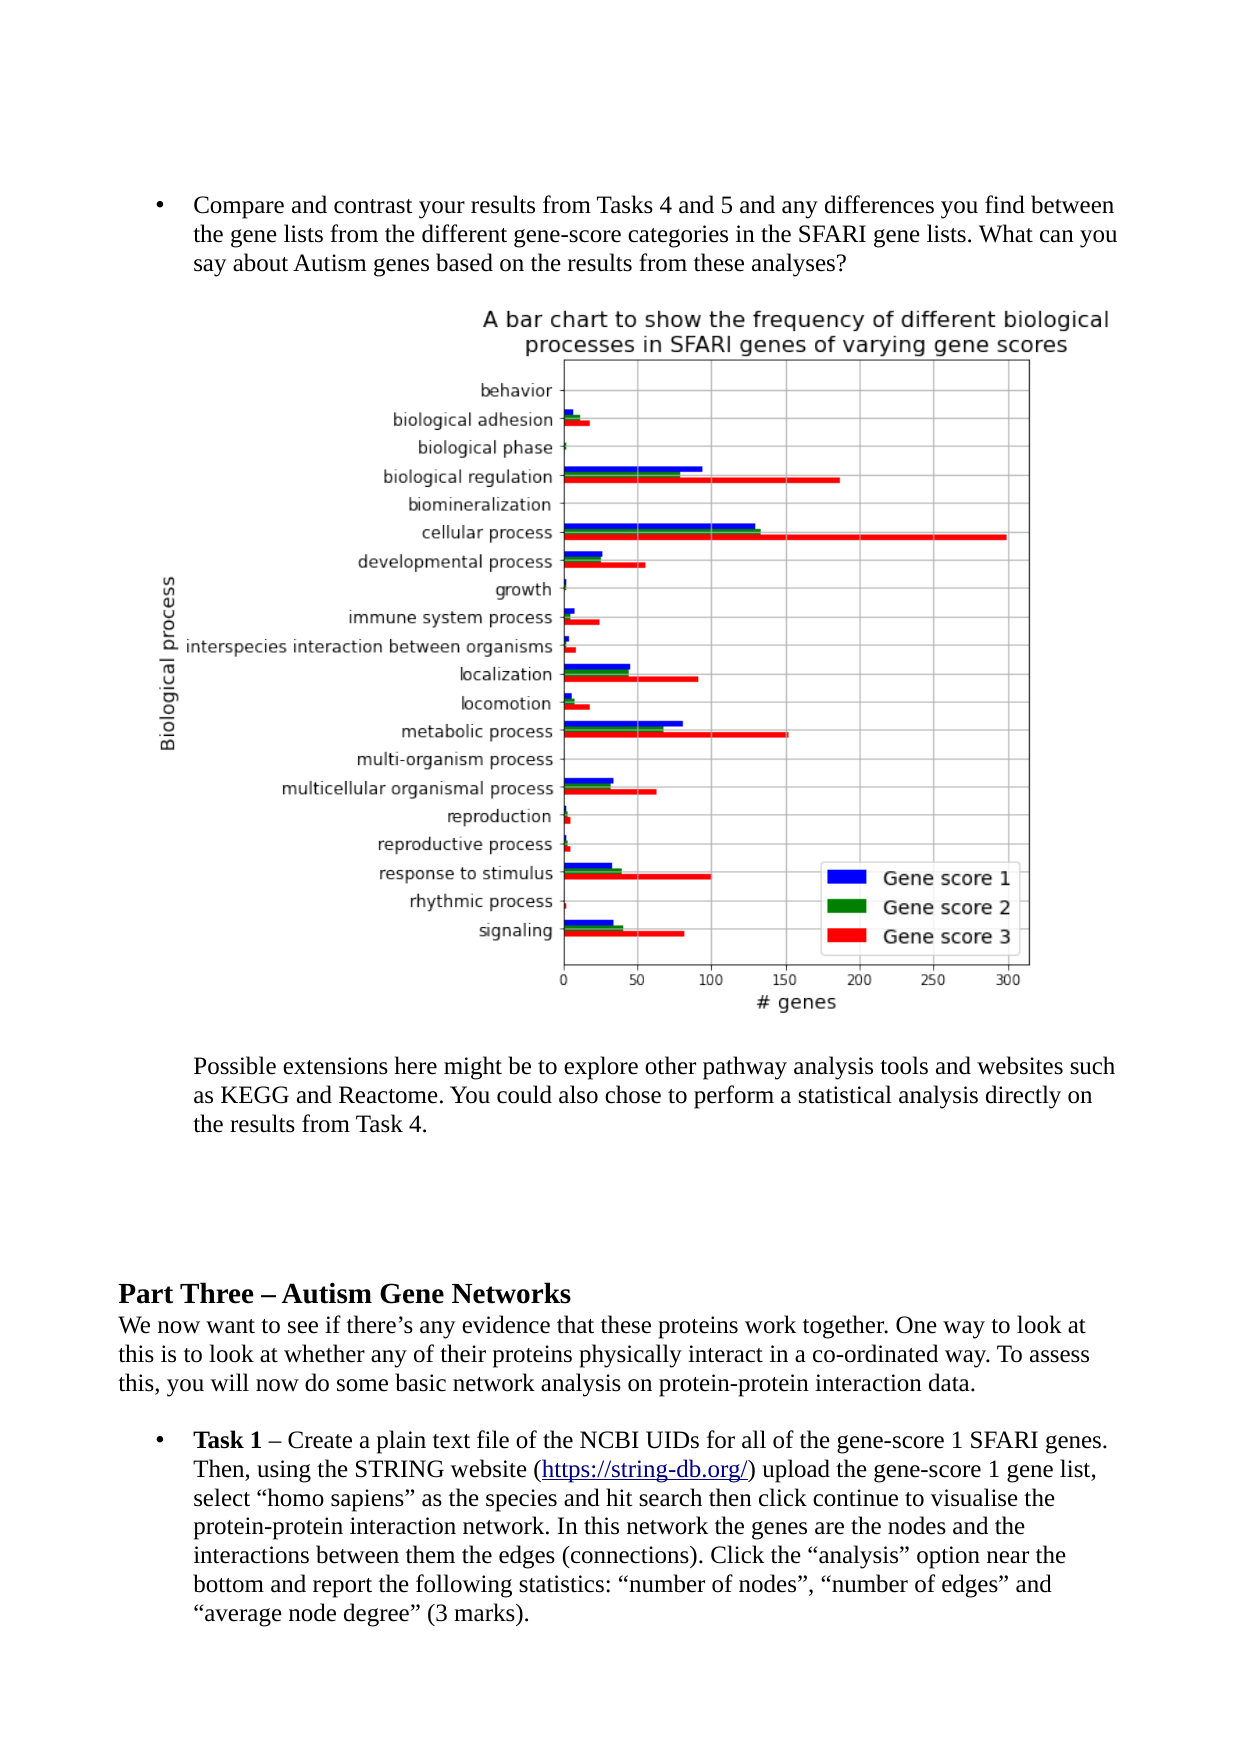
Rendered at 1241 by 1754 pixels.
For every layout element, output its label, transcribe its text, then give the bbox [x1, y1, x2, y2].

list Task 1 – Create a plain text file of the NCBI UIDs for all of the gene-score 1 SFARI genes. Then, using the STRING website (https://string-db.org/) upload the gene-score 1 gene list, select “homo sapiens” as the species and hit search then click continue to visualise the protein-protein interaction network. In this network the genes are the nodes and the interactions between them the edges (connections). Click the “analysis” option near the bottom and report the following statistics: “number of nodes”, “number of edges” and “average node degree” (3 marks). [156, 1425, 1122, 1626]
text We now want to see if there’s any evidence that these proteins work together. One way to look at this is to look at whether any of their proteins physically interact in a co-ordinated way. To assess this, you will now do some basic network analysis on protein-protein interaction data. [118, 1310, 1122, 1425]
list Compare and contrast your results from Tasks 4 and 5 and any differences you find between the gene lists from the different gene-score categories in the SFARI gene lists. What can you say about Autism genes based on the results from these analyses? Possible extensions here might be to explore other pathway analysis tools and websites such as KEGG and Reactome. You could also chose to perform a statistical analysis directly on the results from Task 4. [156, 190, 1122, 1262]
text Part Three – Autism Gene Networks [118, 1277, 1122, 1310]
list [156, 118, 1122, 176]
picture [151, 301, 1118, 1023]
